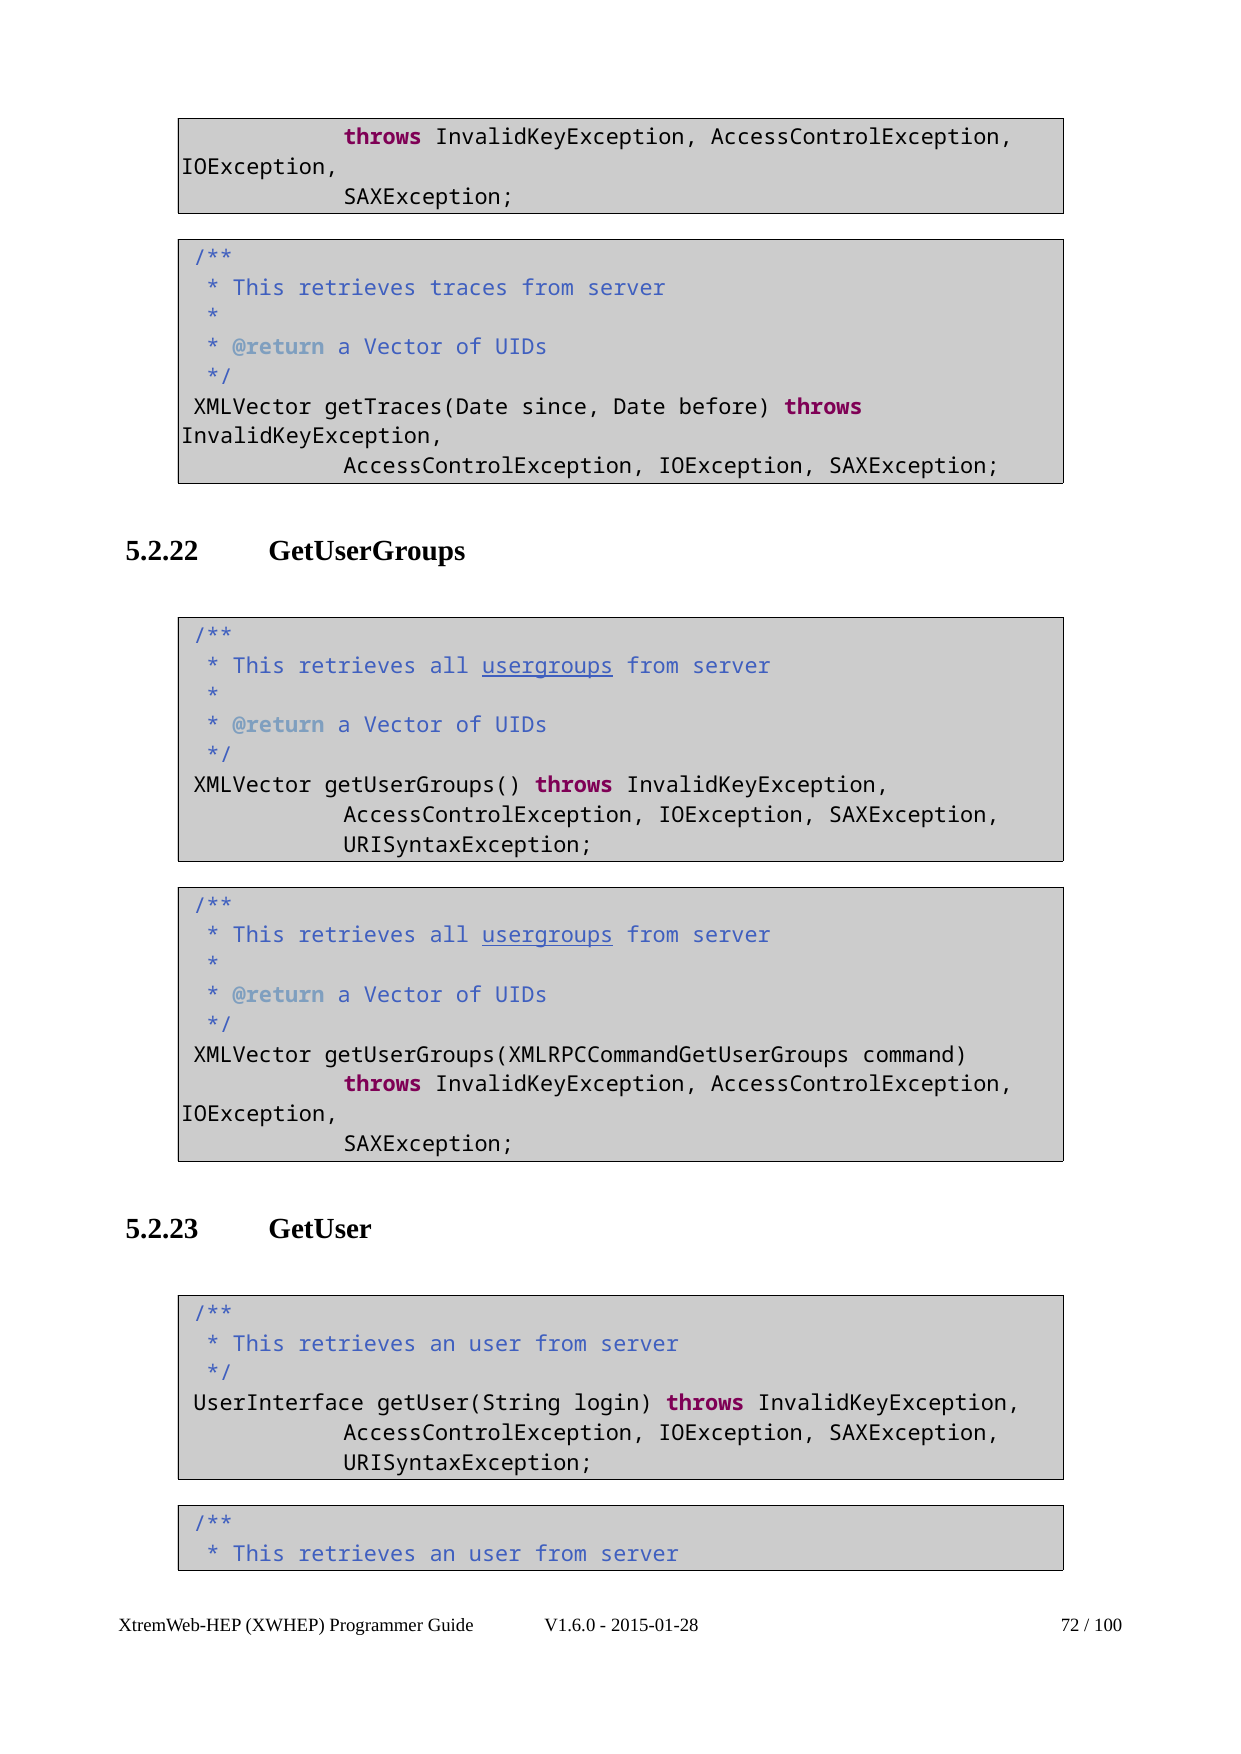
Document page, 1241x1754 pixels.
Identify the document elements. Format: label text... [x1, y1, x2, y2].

text */ [179, 1006, 1063, 1036]
text * @return a Vector of UIDs [179, 706, 1063, 736]
text throws InvalidKeyException, AccessControlException, IOException, [179, 119, 1063, 178]
text AccessControlException, IOException, SAXException, [179, 1414, 1063, 1444]
text * This retrieves traces from server [179, 268, 1063, 298]
text /** [179, 240, 1063, 268]
text * This retrieves all usergroups from server [179, 916, 1063, 946]
text * This retrieves an user from server [179, 1324, 1063, 1354]
text XMLVector getUserGroups(XMLRPCCommandGetUserGroups command) [179, 1036, 1063, 1065]
text * This retrieves all usergroups from server [179, 647, 1063, 677]
text */ [179, 358, 1063, 388]
text * This retrieves an user from server [179, 1534, 1063, 1570]
text UserInterface getUser(String login) throws InvalidKeyException, [179, 1384, 1063, 1414]
text URISyntaxException; [179, 826, 1063, 861]
subtitle GetUser [118, 1211, 1122, 1244]
text * [179, 946, 1063, 976]
subtitle GetUserGroups [118, 533, 1122, 567]
text * [179, 298, 1063, 328]
text * @return a Vector of UIDs [179, 328, 1063, 358]
text */ [179, 736, 1063, 766]
text /** [179, 888, 1063, 916]
text XMLVector getTraces(Date since, Date before) throws InvalidKeyException, [179, 388, 1063, 447]
text throws InvalidKeyException, AccessControlException, IOException, [179, 1065, 1063, 1125]
text AccessControlException, IOException, SAXException, [179, 796, 1063, 826]
text * [179, 677, 1063, 706]
text * @return a Vector of UIDs [179, 976, 1063, 1006]
text SAXException; [179, 1125, 1063, 1161]
text */ [179, 1354, 1063, 1384]
text AccessControlException, IOException, SAXException; [179, 447, 1063, 483]
text /** [179, 618, 1063, 647]
text /** [179, 1296, 1063, 1324]
text /** [179, 1506, 1063, 1534]
text XMLVector getUserGroups() throws InvalidKeyException, [179, 766, 1063, 796]
text SAXException; [179, 178, 1063, 213]
text URISyntaxException; [179, 1444, 1063, 1479]
